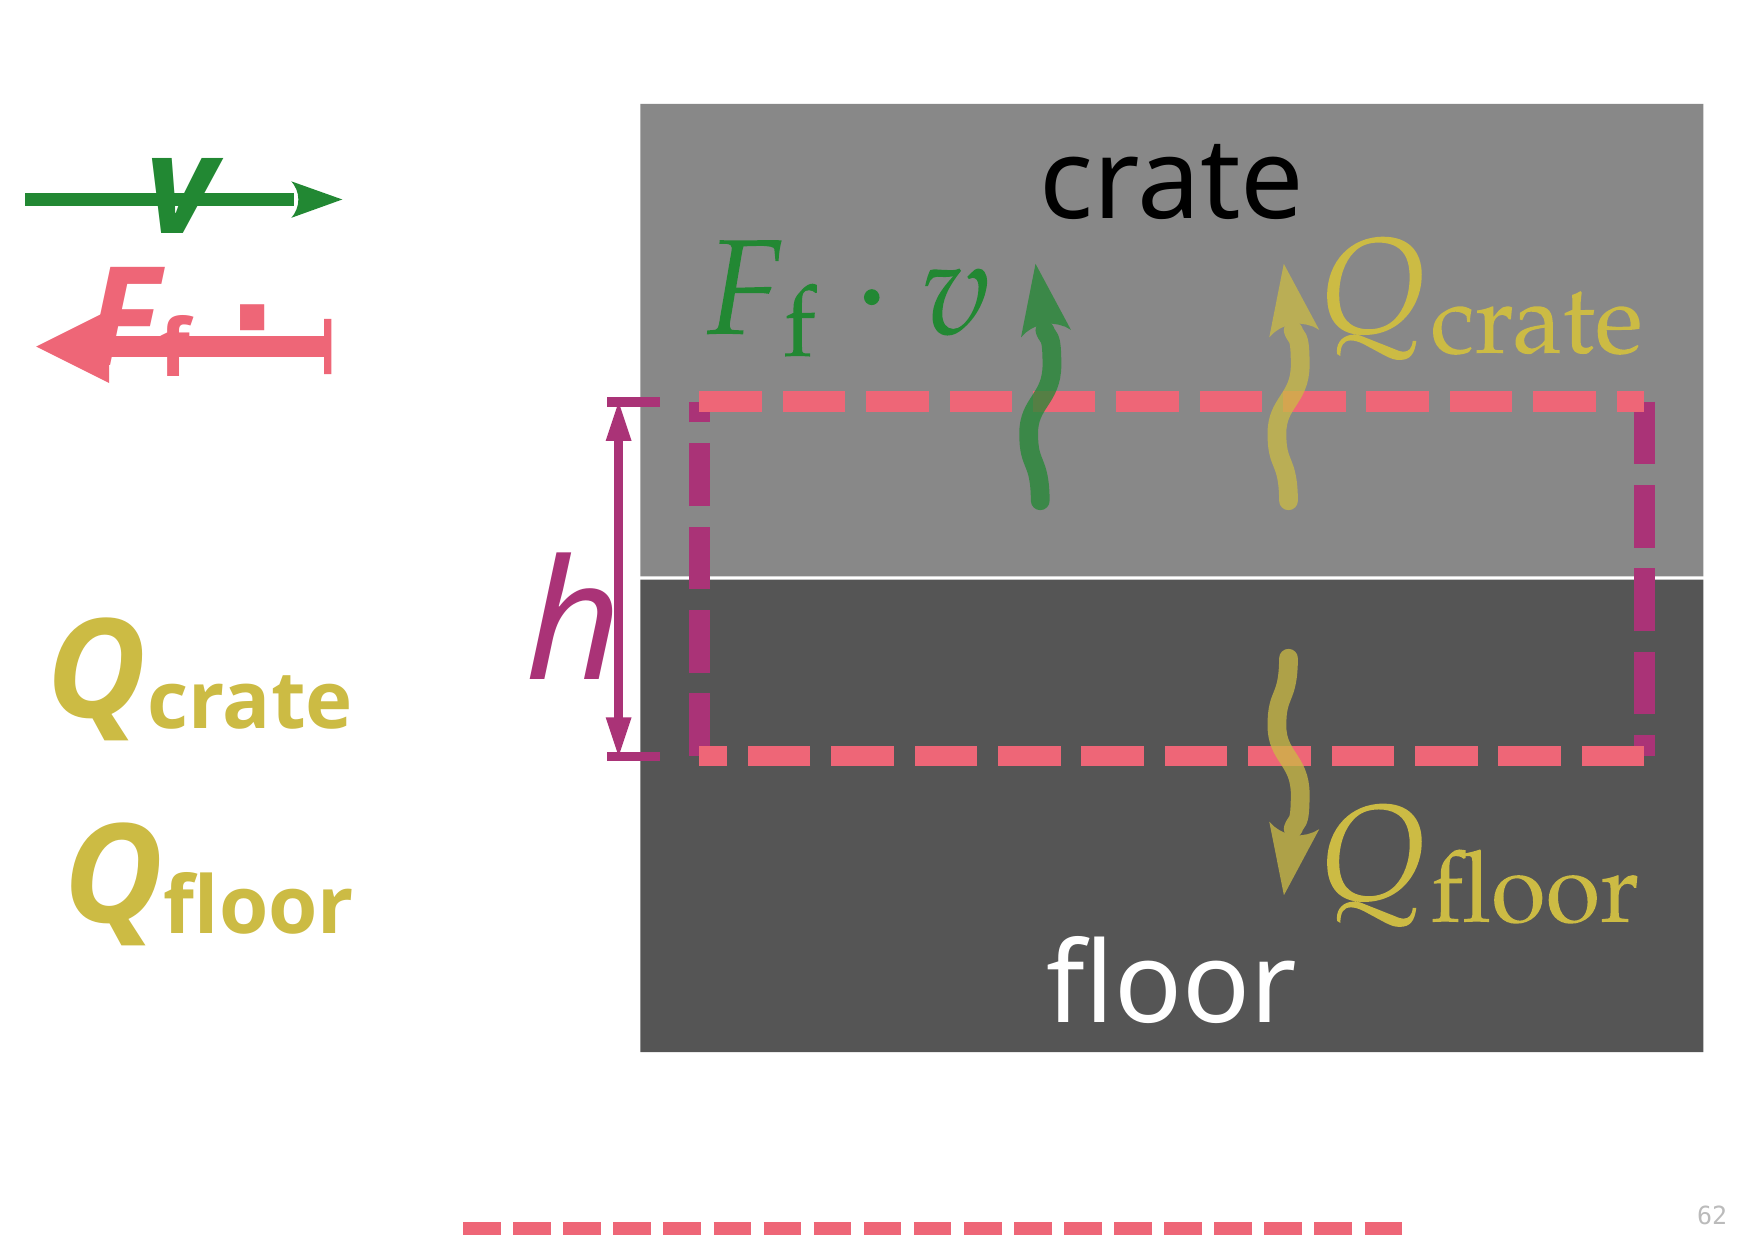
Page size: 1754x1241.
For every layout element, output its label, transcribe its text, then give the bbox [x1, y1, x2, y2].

text_box Ff ⋅ [71, 211, 296, 336]
text_box floor [1039, 935, 1305, 1063]
text_box Ff ⋅ [110, 357, 296, 364]
text_box h [510, 494, 614, 677]
text_box [640, 579, 1704, 1053]
text_box Qcrate [32, 563, 350, 716]
text_box Qfloor [48, 768, 362, 921]
text_box v [130, 78, 237, 211]
text_box crate [1036, 90, 1308, 219]
text_box [640, 103, 1704, 577]
